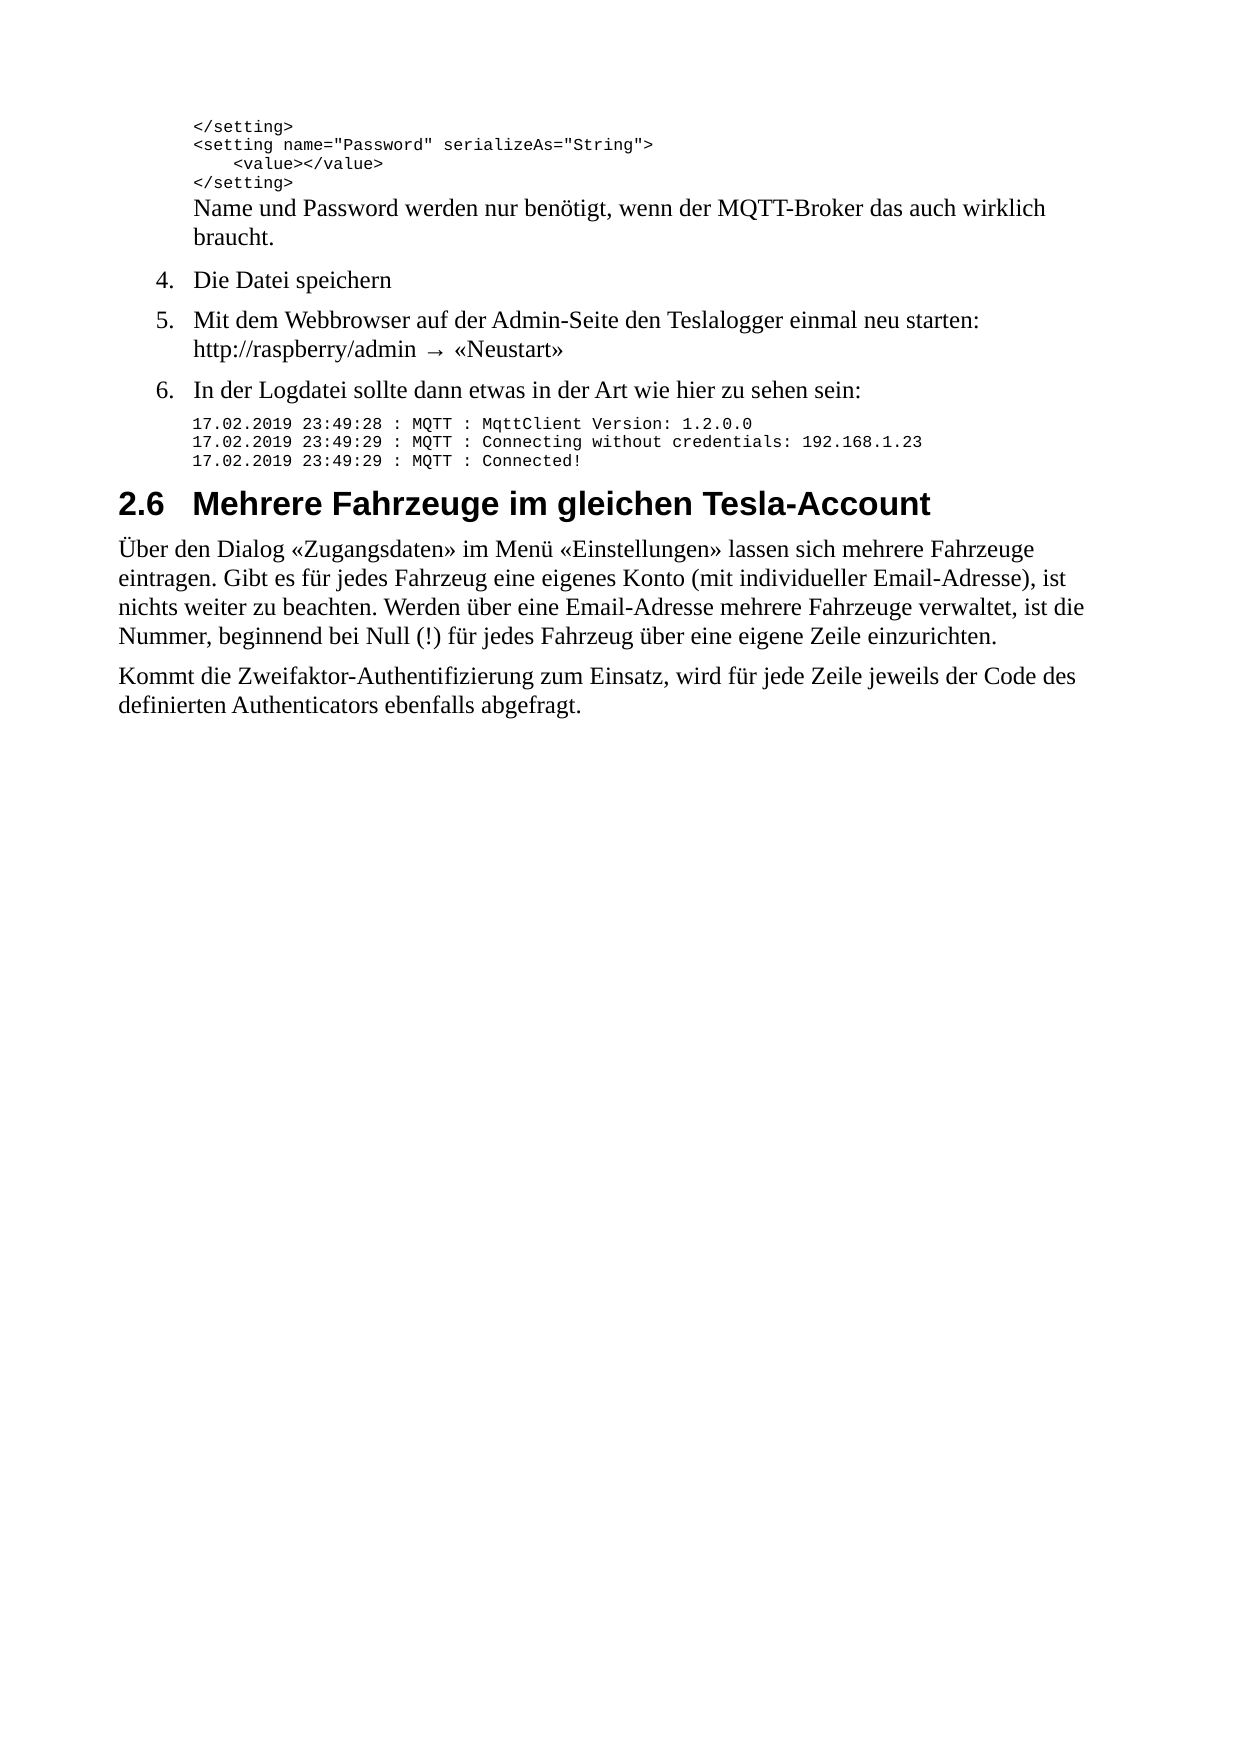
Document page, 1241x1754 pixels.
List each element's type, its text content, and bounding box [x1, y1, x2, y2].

text 17.02.2019 23:49:28 : MQTT : MqttClient Version: 1.2.0.0 [192, 415, 1122, 434]
list Die Datei speichern [156, 265, 1122, 294]
text Über den Dialog «Zugangsdaten» im Menü «Einstellungen» lassen sich mehrere Fahrzeuge eintragen. Gibt es für jedes Fahrzeug eine eigenes Konto (mit individueller Email-Adresse), ist nichts weiter zu beachten. Werden über eine Email-Adresse mehrere Fahrzeuge verwaltet, ist die Nummer, beginnend bei Null (!) für jedes Fahrzeug über eine eigene Zeile einzurichten. [118, 534, 1122, 649]
list Mit dem Webbrowser auf der Admin-Seite den Teslalogger einmal neu starten: http://raspberry/admin → «Neustart» [156, 305, 1122, 363]
text 17.02.2019 23:49:29 : MQTT : Connecting without credentials: 192.168.1.23 [192, 434, 1122, 453]
list In der Logdatei sollte dann etwas in der Art wie hier zu sehen sein: [156, 375, 1122, 403]
list Name und Password werden nur benötigt, wenn der MQTT-Broker das auch wirklich braucht. [156, 193, 1122, 253]
list </setting> [156, 175, 1122, 193]
list <setting name="Password" serializeAs="String"> [156, 137, 1122, 156]
subtitle Mehrere Fahrzeuge im gleichen Tesla-Account [118, 483, 1122, 522]
list </setting> [156, 118, 1122, 137]
list <value></value> [156, 156, 1122, 175]
text 17.02.2019 23:49:29 : MQTT : Connected! [192, 453, 1122, 472]
text Kommt die Zweifaktor-Authentifizierung zum Einsatz, wird für jede Zeile jeweils der Code des definierten Authenticators ebenfalls abgefragt. [118, 661, 1122, 719]
